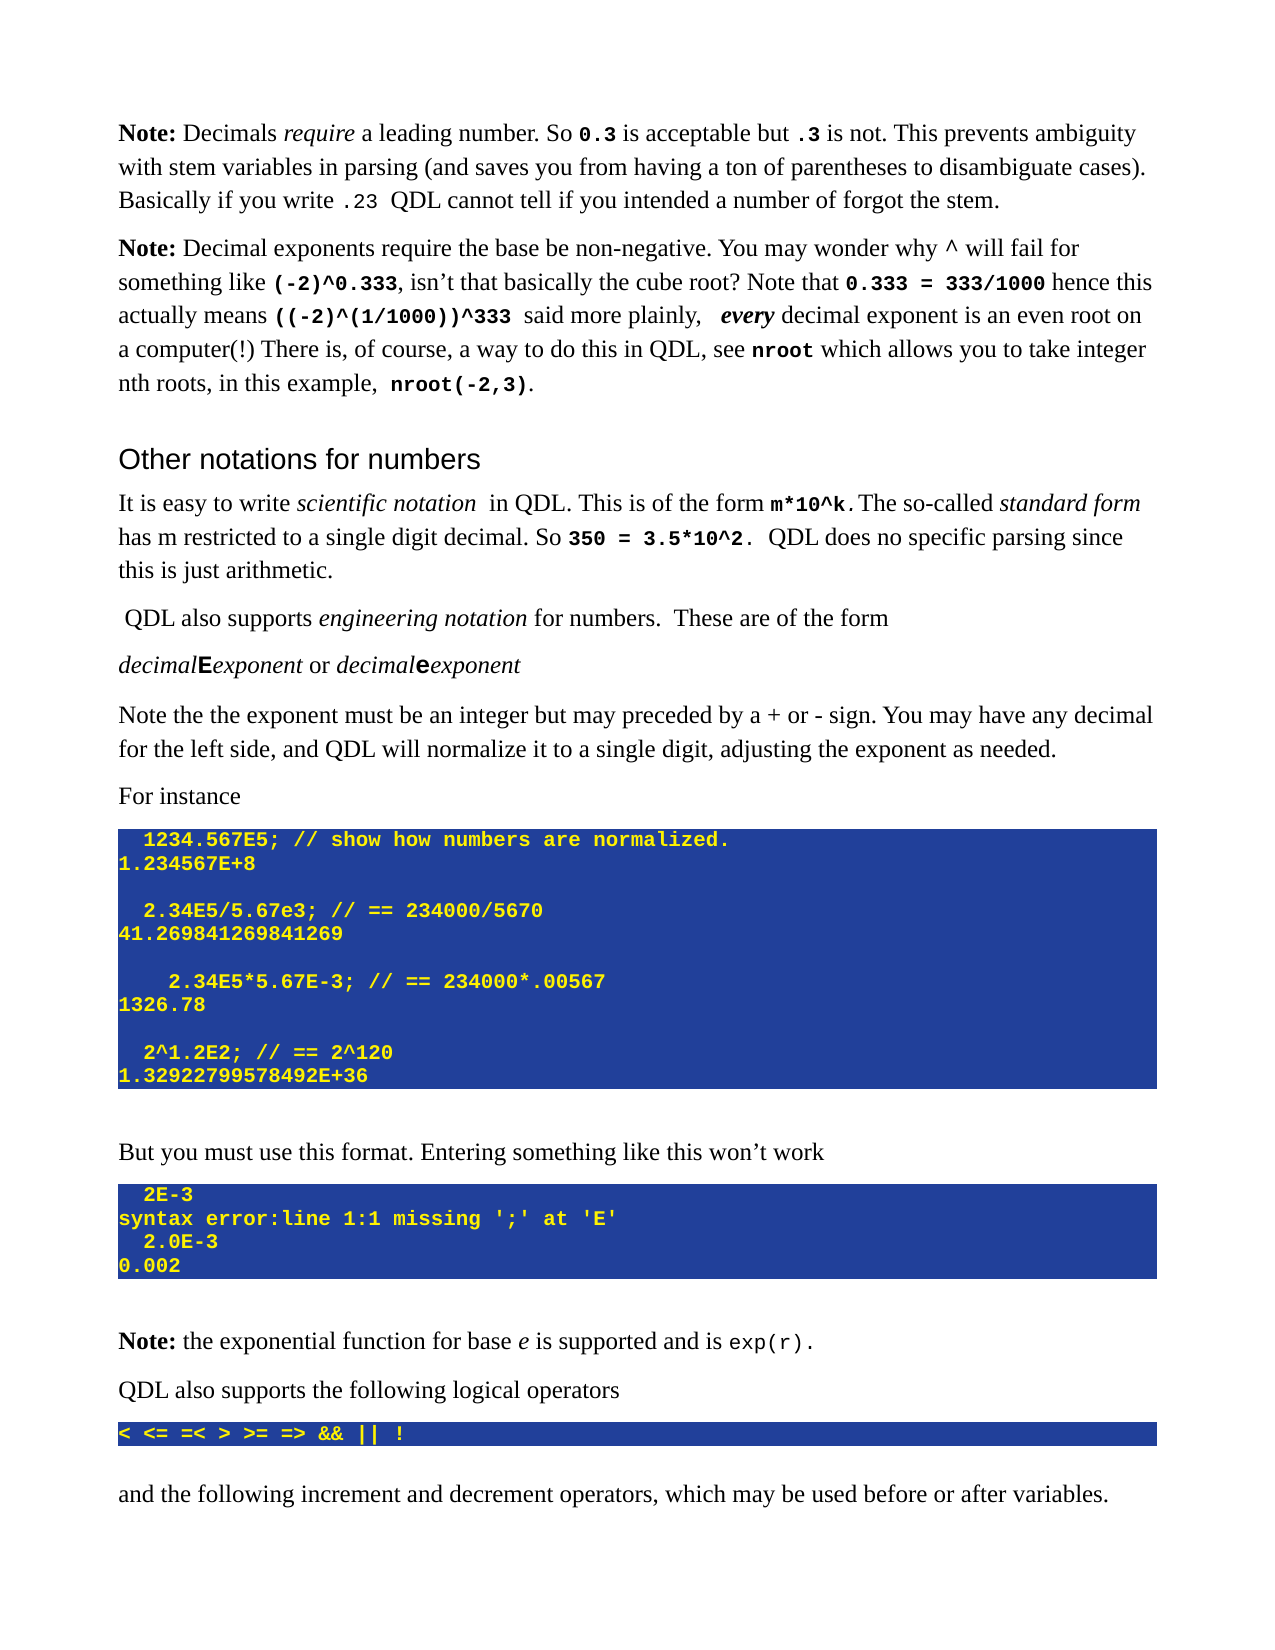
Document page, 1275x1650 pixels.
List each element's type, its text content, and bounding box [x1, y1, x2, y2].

text 2.0E-3 [118, 1231, 1157, 1255]
text 1.234567E+8 [118, 852, 1157, 876]
subtitle Other notations for numbers [118, 442, 1157, 475]
text 1326.78 [118, 994, 1157, 1018]
text For instance [118, 781, 1157, 810]
text 2.34E5*5.67E-3; // == 234000*.00567 [118, 971, 1157, 994]
text 2.34E5/5.67e3; // == 234000/5670 [118, 900, 1157, 923]
text But you must use this format. Entering something like this won’t work [118, 1137, 1157, 1165]
text 41.269841269841269 [118, 923, 1157, 947]
text 1.32922799578492E+36 [118, 1065, 1157, 1089]
text QDL also supports the following logical operators [118, 1375, 1157, 1404]
text It is easy to write scientific notation in QDL. This is of the form m*10^k.The so-called standard form has m restricted to a single digit decimal. So 350 = 3.5*10^2. QDL does no specific parsing since this is just arithmetic. [118, 488, 1157, 584]
text Note: Decimal exponents require the base be non-negative. You may wonder why ^ will fail for something like (-2)^0.333, isn’t that basically the cube root? Note that 0.333 = 333/1000 hence this actually means ((-2)^(1/1000))^333 said more plainly, every decimal exponent is an even root on a computer(!) There is, of course, a way to do this in QDL, see nroot which allows you to take integer nth roots, in this example, nroot(-2,3). [118, 233, 1157, 398]
text decimalEexponent or decimaleexponent [118, 651, 1157, 681]
text 1234.567E5; // show how numbers are normalized. [118, 829, 1157, 852]
text < <= =< > >= => && || ! [118, 1422, 1157, 1446]
text QDL also supports engineering notation for numbers. These are of the form [118, 603, 1157, 632]
text 2E-3 [118, 1184, 1157, 1208]
text and the following increment and decrement operators, which may be used before or after variables. [118, 1446, 1157, 1508]
text syntax error:line 1:1 missing ';' at 'E' [118, 1208, 1157, 1231]
text Note: the exponential function for base e is supported and is exp(r). [118, 1326, 1157, 1356]
text Note the the exponent must be an integer but may preceded by a + or - sign. You may have any decimal for the left side, and QDL will normalize it to a single digit, adjusting the exponent as needed. [118, 701, 1157, 762]
text Note: Decimals require a leading number. So 0.3 is acceptable but .3 is not. This prevents ambiguity with stem variables in parsing (and saves you from having a ton of parentheses to disambiguate cases). Basically if you write .23 QDL cannot tell if you intended a number of forgot the stem. [118, 118, 1157, 214]
text 0.002 [118, 1255, 1157, 1279]
text 2^1.2E2; // == 2^120 [118, 1042, 1157, 1065]
